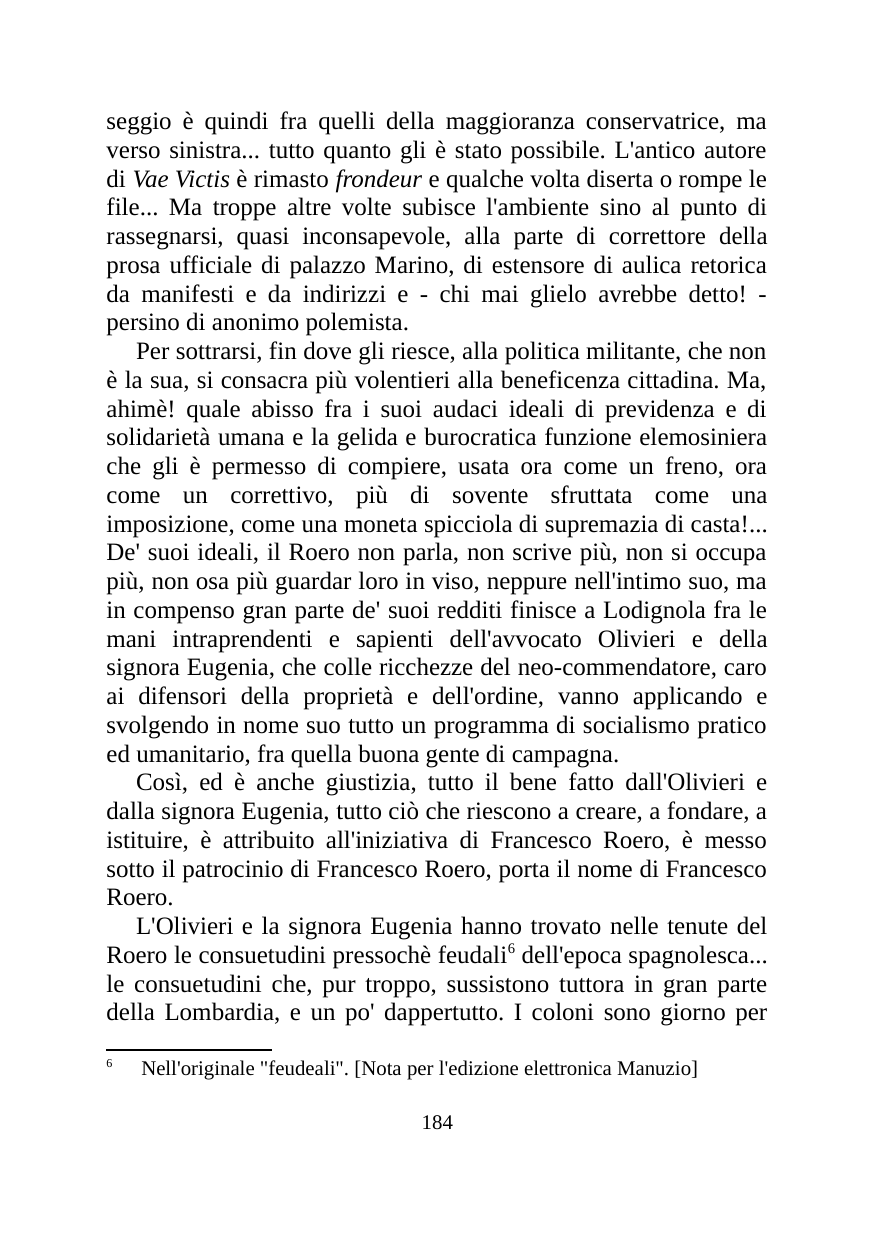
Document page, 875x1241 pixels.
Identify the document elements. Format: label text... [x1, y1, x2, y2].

text Per sottrarsi, fin dove gli riesce, alla politica militante, che non è la sua, si consacra più volentieri alla beneficenza cittadina. Ma, ahimè! quale abisso fra i suoi audaci ideali di previdenza e di solidarietà umana e la gelida e burocratica funzione elemosiniera che gli è permesso di compiere, usata ora come un freno, ora come un correttivo, più di sovente sfruttata come una imposizione, come una moneta spicciola di supremazia di casta!... De' suoi ideali, il Roero non parla, non scrive più, non si occupa più, non osa più guardar loro in viso, neppure nell'intimo suo, ma in compenso gran parte de' suoi redditi finisce a Lodignola fra le mani intraprendenti e sapienti dell'avvocato Olivieri e della signora Eugenia, che colle ricchezze del neo-commendatore, caro ai difensori della proprietà e dell'ordine, vanno applicando e svolgendo in nome suo tutto un programma di socialismo pratico ed umanitario, fra quella buona gente di campagna. [106, 336, 768, 767]
text L'Olivieri e la signora Eugenia hanno trovato nelle tenute del Roero le consuetudini pressochè feudali dell'epoca spagnolesca... le consuetudini che, pur troppo, sussistono tuttora in gran parte della Lombardia, e un po' dappertutto. I coloni sono giorno per [106, 911, 768, 1026]
text seggio è quindi fra quelli della maggioranza conservatrice, ma verso sinistra... tutto quanto gli è stato possibile. L'antico autore di Vae Victis è rimasto frondeur e qualche volta diserta o rompe le file... Ma troppe altre volte subisce l'ambiente sino al punto di rassegnarsi, quasi inconsapevole, alla parte di correttore della prosa ufficiale di palazzo Marino, di estensore di aulica retorica da manifesti e da indirizzi e - chi mai glielo avrebbe detto! - persino di anonimo polemista. [106, 106, 768, 336]
text Così, ed è anche giustizia, tutto il bene fatto dall'Olivieri e dalla signora Eugenia, tutto ciò che riescono a creare, a fondare, a istituire, è attribuito all'iniziativa di Francesco Roero, è messo sotto il patrocinio di Francesco Roero, porta il nome di Francesco Roero. [106, 767, 768, 911]
text Nell'originale "feudeali". [Nota per l'edizione elettronica Manuzio] [106, 1056, 768, 1080]
